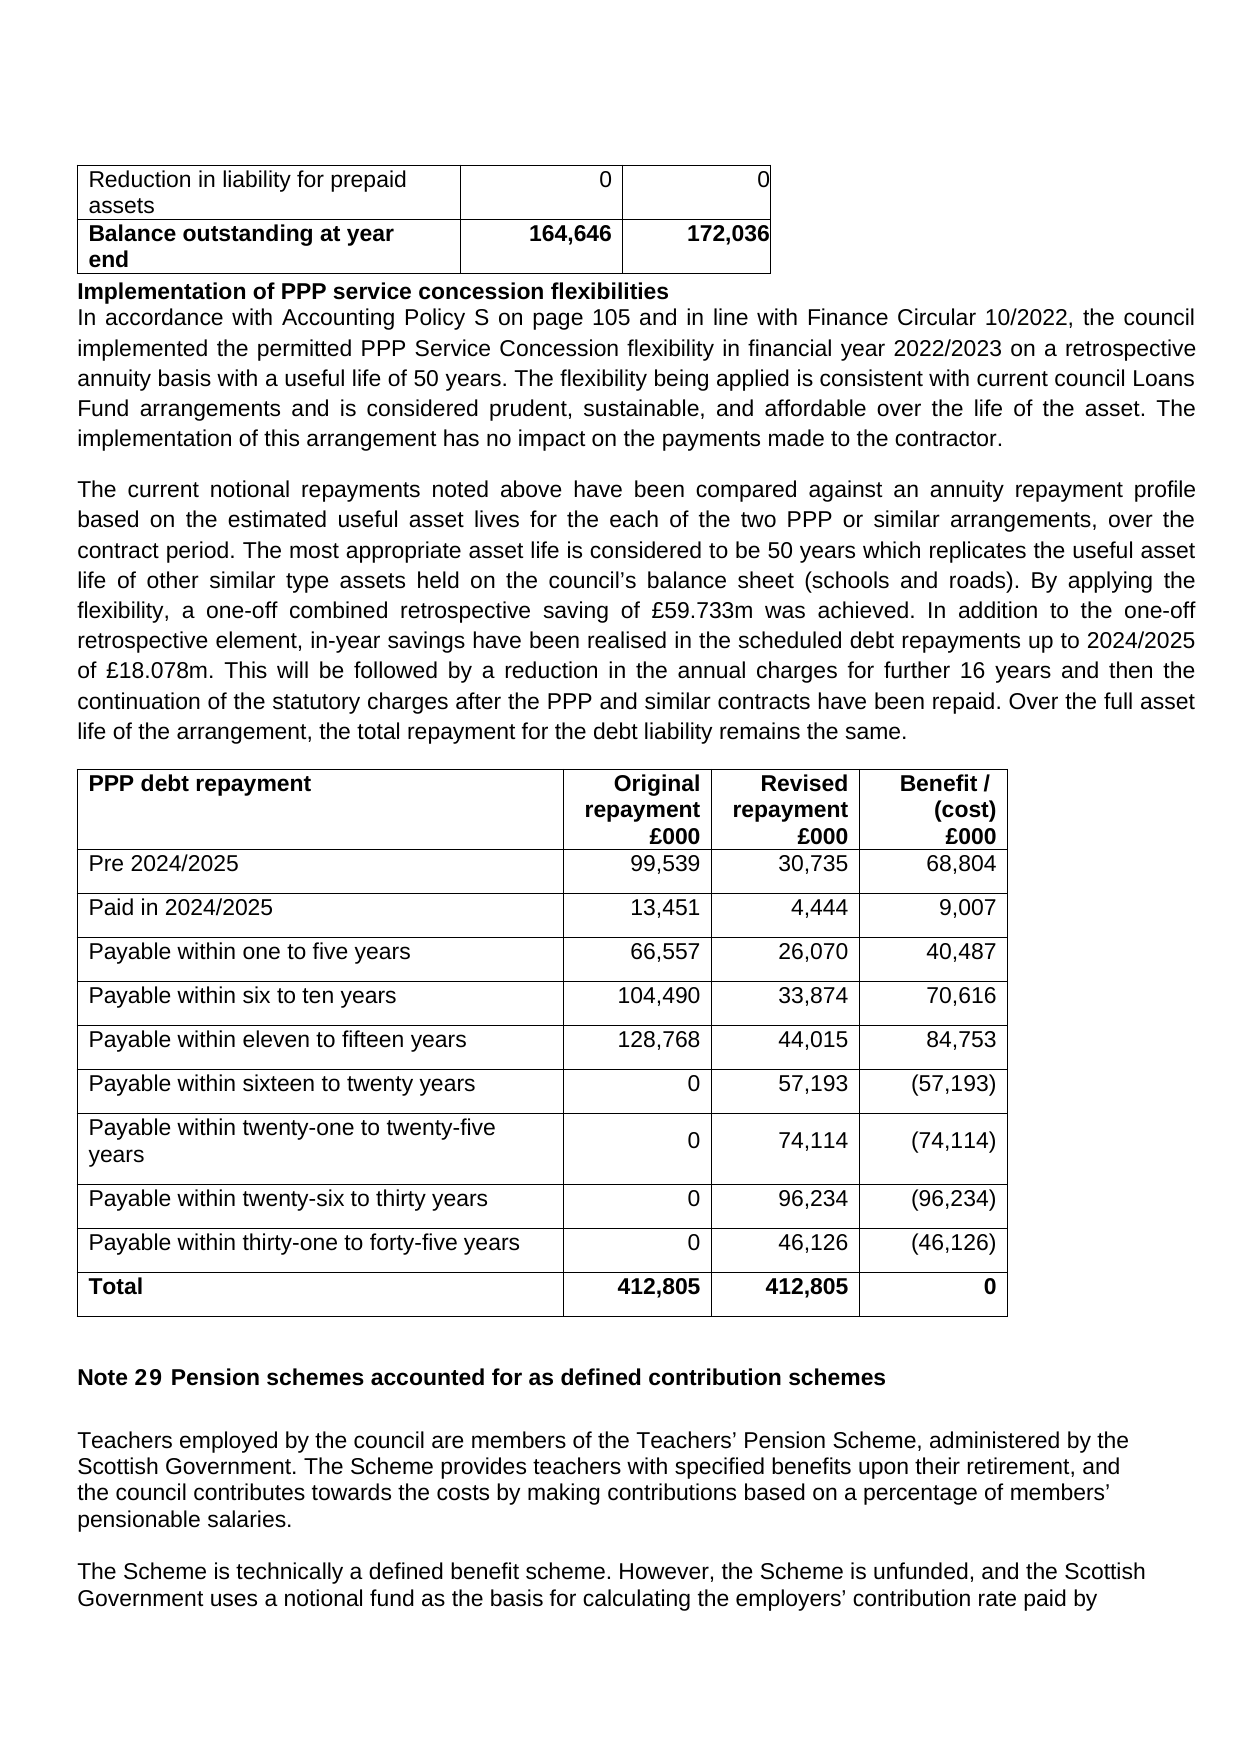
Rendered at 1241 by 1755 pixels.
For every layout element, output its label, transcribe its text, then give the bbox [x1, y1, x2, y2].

table_cell 0 [564, 1185, 711, 1228]
table_cell Paid in 2024/2025 [78, 894, 563, 937]
table_cell 40,487 [860, 938, 1007, 981]
table_cell 164,646 [461, 220, 622, 273]
table_header Revised repayment £000 [712, 770, 859, 849]
table_cell (57,193) [860, 1070, 1007, 1113]
table_cell 74,114 [712, 1114, 859, 1184]
table_cell (46,126) [860, 1229, 1007, 1272]
subtitle Implementation of PPP service concession flexibilities [77, 278, 1197, 304]
table_cell 4,444 [712, 894, 859, 937]
table_header Original repayment £000 [564, 770, 711, 849]
table_cell Payable within thirty-one to forty-five years [78, 1229, 563, 1272]
table_cell 70,616 [860, 982, 1007, 1025]
table_cell 0 [564, 1070, 711, 1113]
table_cell Pre 2024/2025 [78, 850, 563, 893]
table_cell 33,874 [712, 982, 859, 1025]
table_cell Payable within one to five years [78, 938, 563, 981]
table_header PPP debt repayment [78, 770, 563, 849]
table_cell 0 [623, 166, 770, 219]
table_cell (74,114) [860, 1114, 1007, 1184]
table_header Benefit / (cost) £000 [860, 770, 1007, 849]
table_cell Payable within twenty-one to twenty-five years [78, 1114, 563, 1184]
table_cell 13,451 [564, 894, 711, 937]
text The current notional repayments noted above have been compared against an annuity repayment profile based on the estimated useful asset lives for the each of the two PPP or similar arrangements, over the contract period. The most appropriate asset life is considered to be 50 years which replicates the useful asset life of other similar type assets held on the council’s balance sheet (schools and roads). By applying the flexibility, a one-off combined retrospective saving of £59.733m was achieved. In addition to the one-off retrospective element, in-year savings have been realised in the scheduled debt repayments up to 2024/2025 of £18.078m. This will be followed by a reduction in the annual charges for further 16 years and then the continuation of the statutory charges after the PPP and similar contracts have been repaid. Over the full asset life of the arrangement, the total repayment for the debt liability remains the same. [77, 476, 1197, 744]
table_cell 9,007 [860, 894, 1007, 937]
table_cell 412,805 [564, 1273, 711, 1316]
table_cell 84,753 [860, 1026, 1007, 1069]
table_cell 57,193 [712, 1070, 859, 1113]
table_cell 0 [564, 1229, 711, 1272]
table_cell 0 [564, 1114, 711, 1184]
table_cell 68,804 [860, 850, 1007, 893]
table_cell 99,539 [564, 850, 711, 893]
text In accordance with Accounting Policy S on page 105 and in line with Finance Circular 10/2022, the council implemented the permitted PPP Service Concession flexibility in financial year 2022/2023 on a retrospective annuity basis with a useful life of 50 years. The flexibility being applied is consistent with current council Loans Fund arrangements and is considered prudent, sustainable, and affordable over the life of the asset. The implementation of this arrangement has no impact on the payments made to the contractor. [77, 304, 1197, 451]
table_cell 96,234 [712, 1185, 859, 1228]
table_cell 46,126 [712, 1229, 859, 1272]
table_cell 66,557 [564, 938, 711, 981]
table_cell Reduction in liability for prepaid assets [78, 166, 460, 219]
table_cell 0 [860, 1273, 1007, 1316]
table_cell 0 [461, 166, 622, 219]
table_cell Payable within sixteen to twenty years [78, 1070, 563, 1113]
table_cell 26,070 [712, 938, 859, 981]
table_cell 172,036 [623, 220, 770, 273]
subtitle Note 29 Pension schemes accounted for as defined contribution schemes [77, 1364, 1197, 1391]
table_cell Payable within six to ten years [78, 982, 563, 1025]
table_cell (96,234) [860, 1185, 1007, 1228]
table_cell Total [78, 1273, 563, 1316]
table_cell 128,768 [564, 1026, 711, 1069]
text Teachers employed by the council are members of the Teachers’ Pension Scheme, administered by the Scottish Government. The Scheme provides teachers with specified benefits upon their retirement, and the council contributes towards the costs by making contributions based on a percentage of members’ pensionable salaries. The Scheme is technically a defined benefit scheme. However, the Scheme is unfunded, and the Scottish Government uses a notional fund as the basis for calculating the employers’ contribution rate paid by [77, 1427, 1149, 1611]
table_cell Payable within eleven to fifteen years [78, 1026, 563, 1069]
table_cell Payable within twenty-six to thirty years [78, 1185, 563, 1228]
table_cell 44,015 [712, 1026, 859, 1069]
table_cell 412,805 [712, 1273, 859, 1316]
table_cell 104,490 [564, 982, 711, 1025]
table_cell Balance outstanding at year end [78, 220, 460, 273]
table_cell 30,735 [712, 850, 859, 893]
